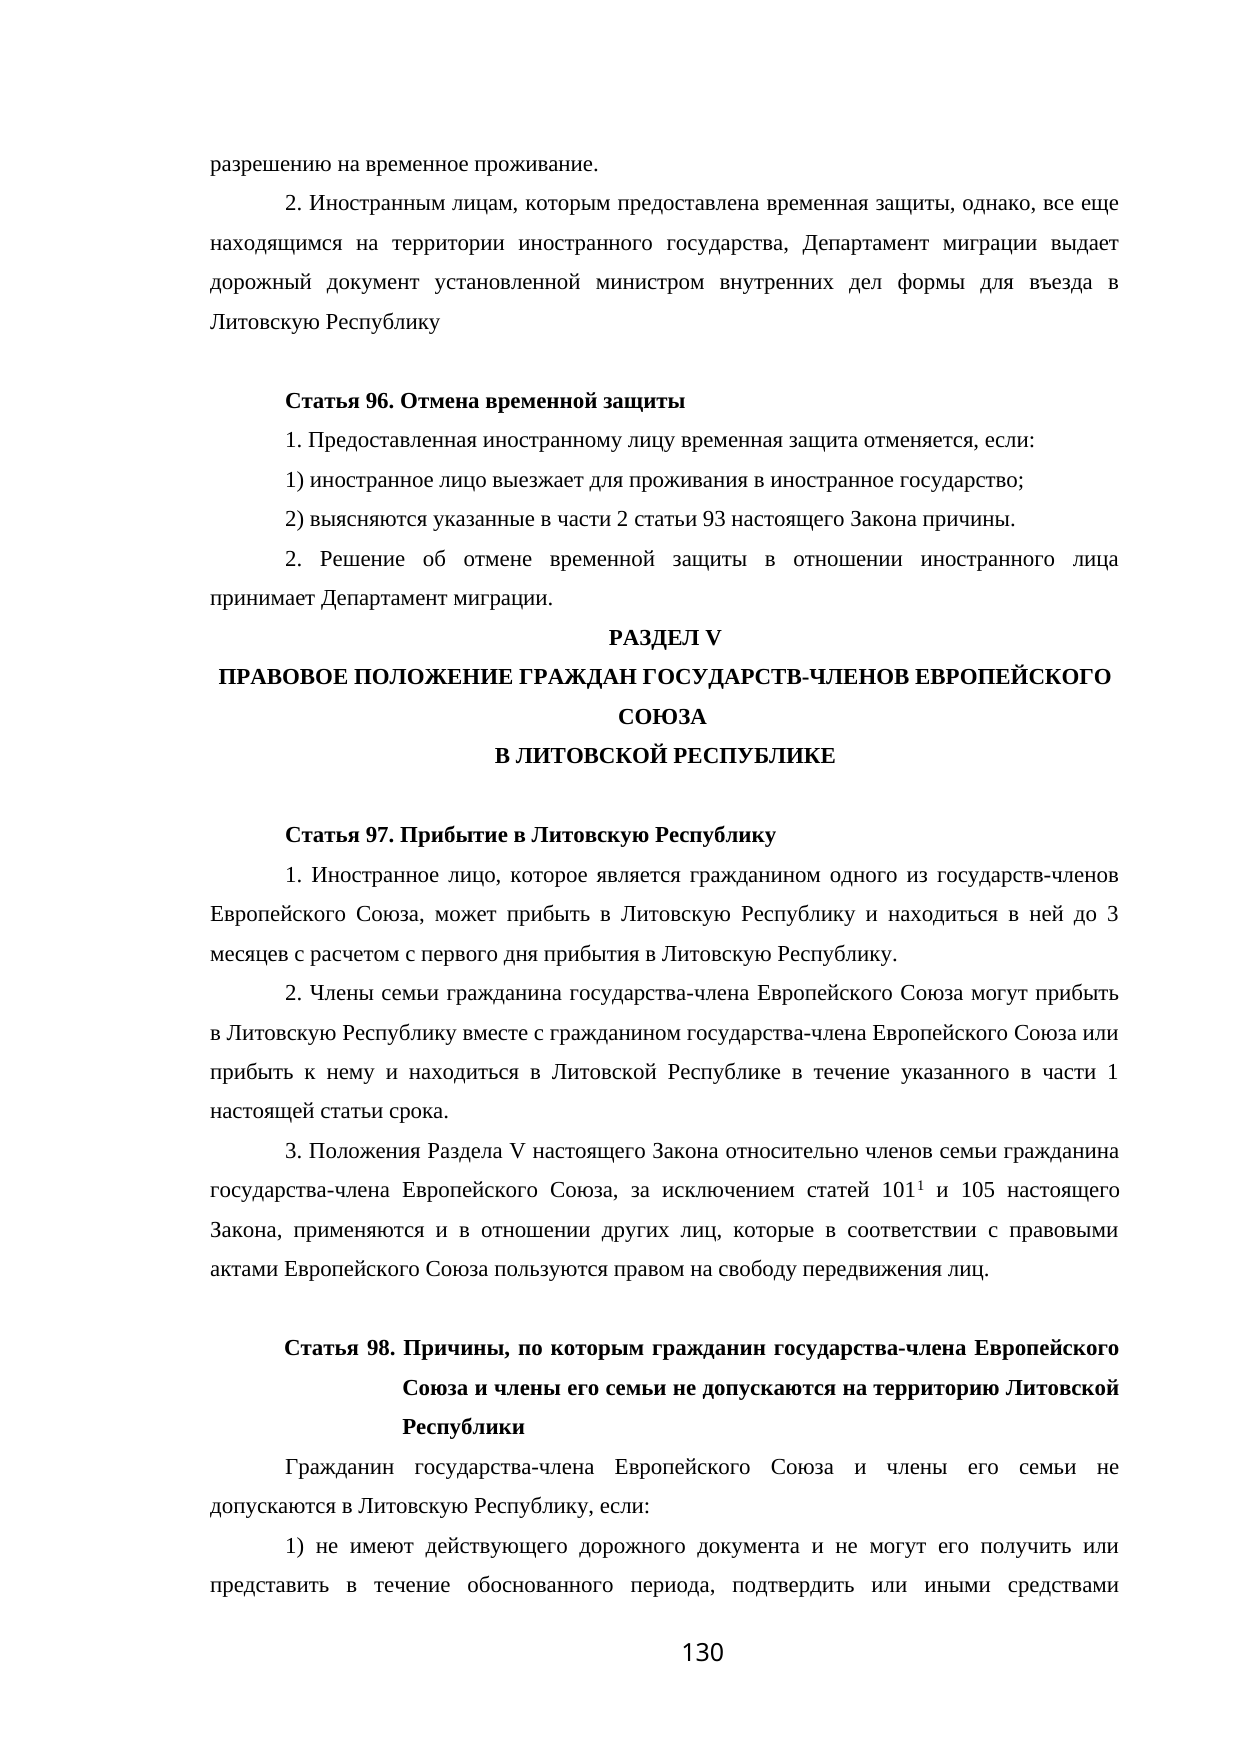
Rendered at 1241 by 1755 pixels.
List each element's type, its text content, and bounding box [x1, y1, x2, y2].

text 2. Члены семьи гражданина государства-члена Европейского Союза могут прибыть в Литовскую Республику вместе с гражданином государства-члена Европейского Союза или прибыть к нему и находиться в Литовской Республике в течение указанного в части 1 настоящей статьи срока. [210, 979, 1120, 1124]
text 2) выясняются указанные в части 2 статьи 93 настоящего Закона причины. [210, 505, 1120, 532]
text Статья 98. Причины, по которым гражданин государства-члена Европейского Союза и члены его семьи не допускаются на территорию Литовской Республики [284, 1334, 1120, 1440]
text 1) иностранное лицо выезжает для проживания в иностранное государство; [210, 466, 1120, 492]
text 2. Решение об отмене временной защиты в отношении иностранного лица принимает Департамент миграции. [210, 545, 1120, 611]
text Статья 97. Прибытие в Литовскую Республику [210, 821, 1120, 847]
text 1. Предоставленная иностранному лицу временная защита отменяется, если: [210, 426, 1120, 453]
text 2. Иностранным лицам, которым предоставлена временная защиты, однако, все еще находящимся на территории иностранного государства, Департамент миграции выдает дорожный документ установленной министром внутренних дел формы для въезда в Литовскую Республику [210, 189, 1120, 334]
text РАЗДЕЛ V [210, 624, 1120, 650]
text разрешению на временное проживание. [210, 150, 1120, 176]
text Гражданин государства-члена Европейского Союза и члены его семьи не допускаются в Литовскую Республику, если: [210, 1453, 1120, 1519]
text Статья 96. Отмена временной защиты [210, 387, 1120, 413]
text В ЛИТОВСКОЙ РЕСПУБЛИКЕ [210, 742, 1120, 768]
text 1. Иностранное лицо, которое является гражданином одного из государств-членов Европейского Союза, может прибыть в Литовскую Республику и находиться в ней до 3 месяцев с расчетом с первого дня прибытия в Литовскую Республику. [210, 861, 1120, 966]
text 1) не имеют действующего дорожного документа и не могут его получить или представить в течение обоснованного периода, подтвердить или иными средствами [210, 1532, 1120, 1598]
text 3. Положения Раздела V настоящего Закона относительно членов семьи гражданина государства-члена Европейского Союза, за исключением статей 1011 и 105 настоящего Закона, применяются и в отношении других лиц, которые в соответствии с правовыми актами Европейского Союза пользуются правом на свободу передвижения лиц. [210, 1137, 1120, 1282]
text ПРАВОВОЕ ПОЛОЖЕНИЕ ГРАЖДАН ГОСУДАРСТВ-ЧЛЕНОВ ЕВРОПЕЙСКОГО СОЮЗА [210, 663, 1120, 729]
